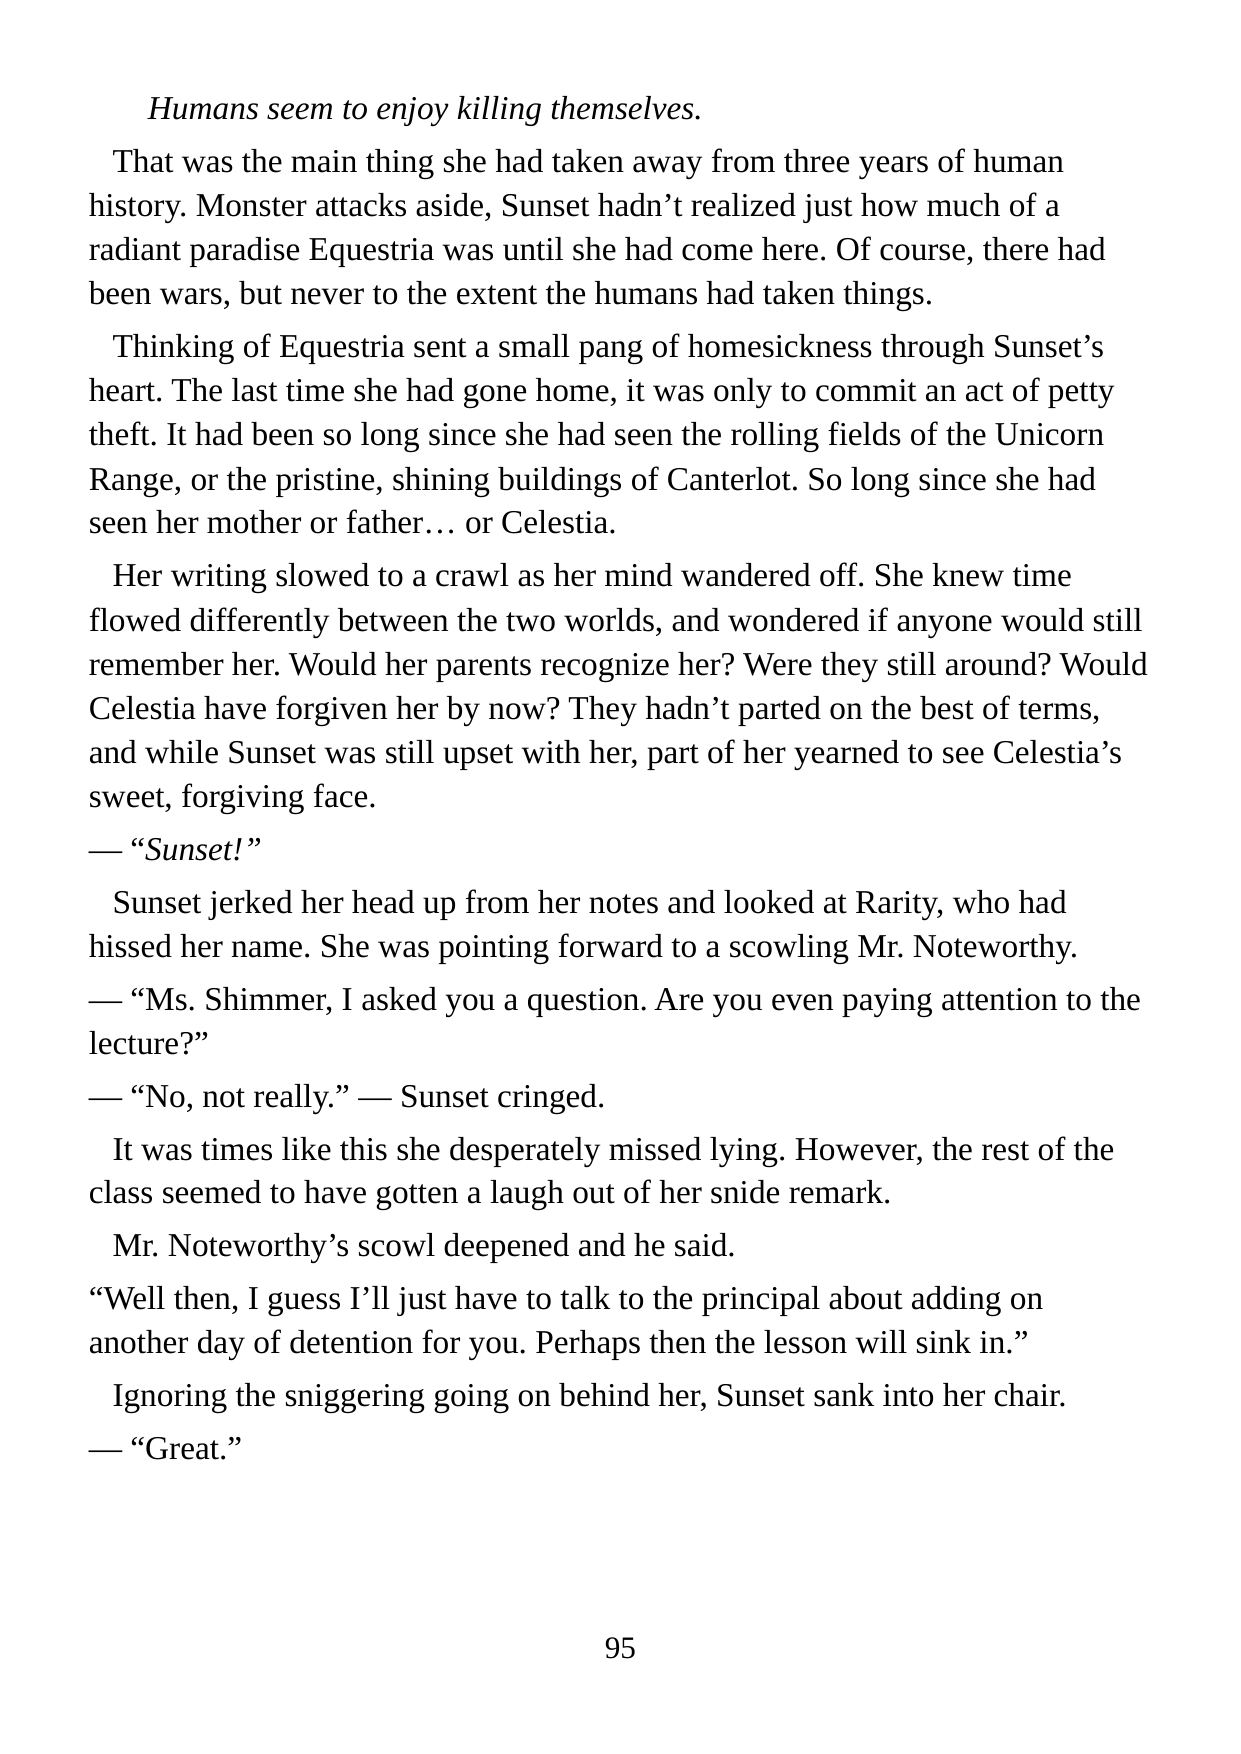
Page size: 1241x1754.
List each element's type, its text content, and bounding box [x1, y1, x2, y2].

text Thinking of Equestria sent a small pang of homesickness through Sunset’s heart. The last time she had gone home, it was only to commit an act of petty theft. It had been so long since she had seen the rolling fields of the Unicorn Range, or the pristine, shining buildings of Canterlot. So long since she had seen her mother or father… or Celestia. [88, 327, 1152, 541]
text Mr. Noteworthy’s scowl deepened and he said. [88, 1226, 1152, 1264]
text Ignoring the sniggering going on behind her, Sunset sank into her chair. [88, 1376, 1152, 1414]
text — “Ms. Shimmer, I asked you a question. Are you even paying attention to the lecture?” [88, 979, 1152, 1061]
text Her writing slowed to a crawl as her mind wandered off. She knew time flowed differently between the two worlds, and wondered if anyone would still remember her. Would her parents recognize her? Were they still around? Would Celestia have forgiven her by now? They hadn’t parted on the best of terms, and while Sunset was still upset with her, part of her yearned to see Celestia’s sweet, forgiving face. [88, 556, 1152, 814]
text “Well then, I guess I’ll just have to talk to the principal about adding on another day of detention for you. Perhaps then the lesson will sink in.” [88, 1279, 1152, 1361]
text That was the main thing she had taken away from three years of human history. Monster attacks aside, Sunset hadn’t realized just how much of a radiant paradise Equestria was until she had come here. Of course, there had been wars, but never to the extent the humans had taken things. [88, 141, 1152, 312]
text Sunset jerked her head up from her notes and looked at Rarity, who had hissed her name. She was pointing forward to a scowling Mr. Noteworthy. [88, 882, 1152, 964]
text — “No, not really.” — Sunset cringed. [88, 1076, 1152, 1114]
text — “Great.” [88, 1428, 1152, 1467]
text It was times like this she desperately missed lying. However, the rest of the class seemed to have gotten a laugh out of her snide remark. [88, 1129, 1152, 1211]
text Humans seem to enjoy killing themselves. [88, 88, 1152, 127]
text — “Sunset!” [88, 829, 1152, 867]
